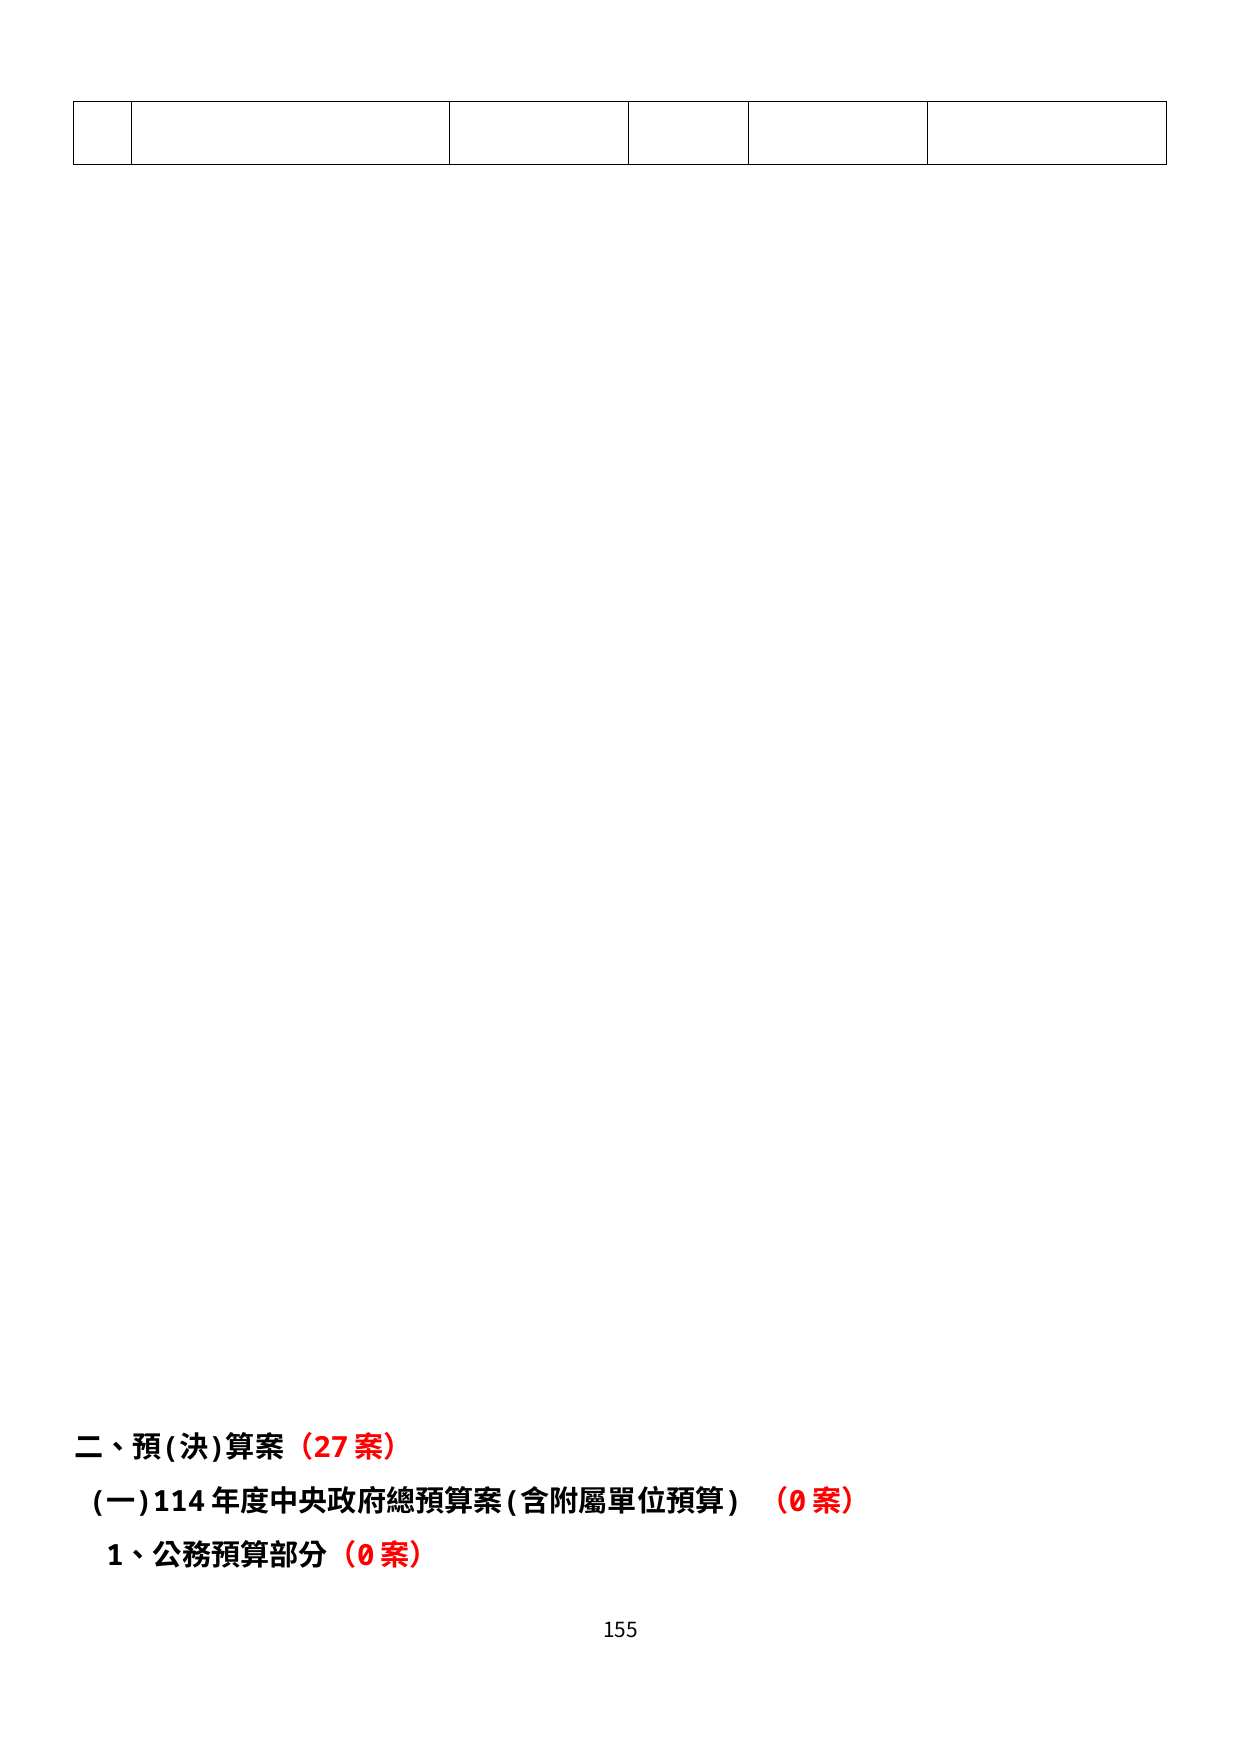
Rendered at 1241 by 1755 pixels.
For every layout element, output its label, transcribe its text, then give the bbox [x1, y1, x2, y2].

table_header [629, 102, 748, 164]
table_header [928, 102, 1166, 164]
table_header [74, 102, 131, 164]
text 二、預(決)算案（27案） [74, 1424, 1166, 1465]
table_header [749, 102, 927, 164]
text 1、公務預算部分（0案） [74, 1532, 1166, 1574]
table_header [132, 102, 449, 164]
table_header [450, 102, 628, 164]
text (一)114年度中央政府總預算案(含附屬單位預算) （0案） [74, 1478, 1166, 1519]
